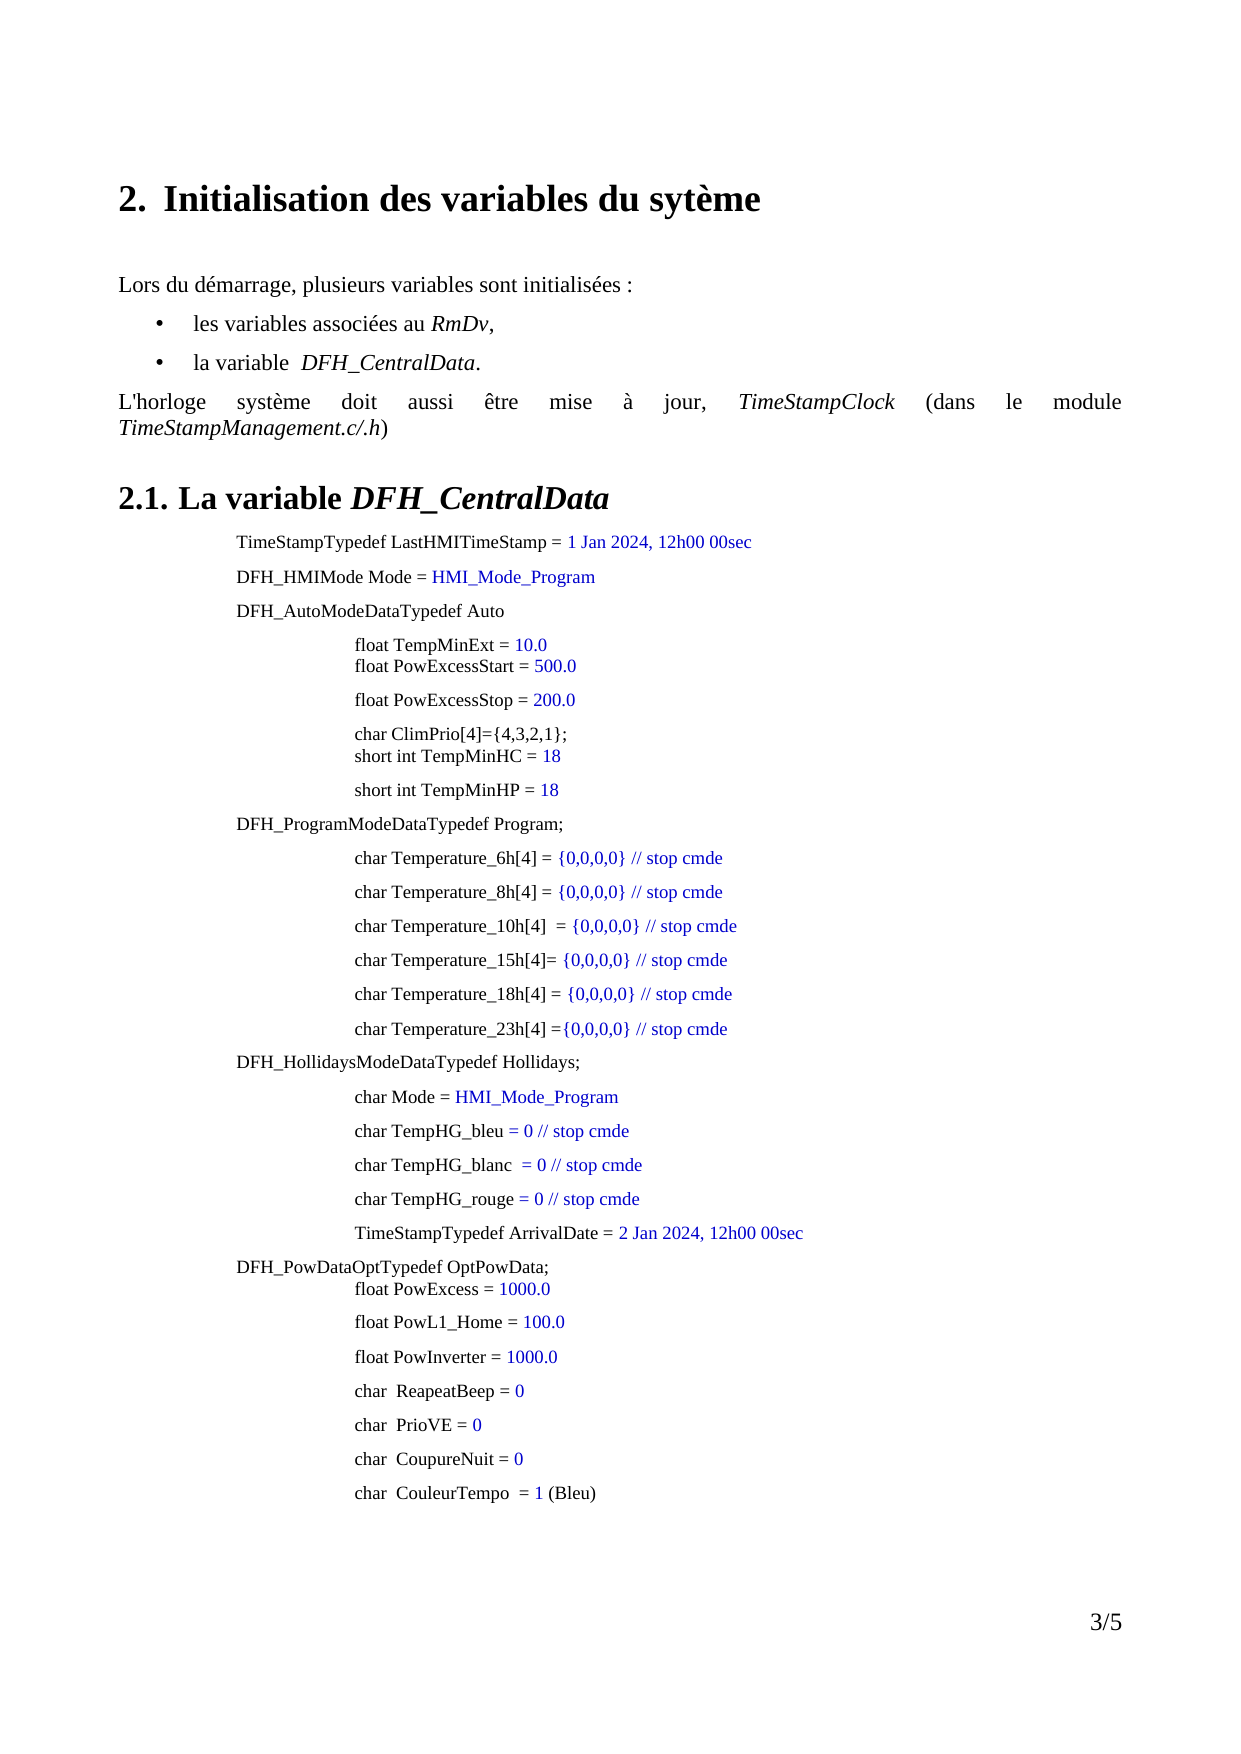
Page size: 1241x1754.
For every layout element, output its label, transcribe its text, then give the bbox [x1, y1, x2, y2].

text char Temperature_10h[4] = {0,0,0,0} // stop cmde [118, 915, 1122, 937]
subtitle La variable DFH_CentralData [118, 478, 1122, 516]
list les variables associées au RmDv, [156, 310, 1122, 337]
text DFH_HMIMode Mode = HMI_Mode_Program [118, 566, 1122, 587]
text char TempHG_bleu = 0 // stop cmde [118, 1119, 1122, 1141]
text float PowL1_Home = 100.0 [118, 1311, 1122, 1333]
text DFH_PowDataOptTypedef OptPowData; float PowExcess = 1000.0 [118, 1256, 1122, 1299]
text char Temperature_8h[4] = {0,0,0,0} // stop cmde [118, 881, 1122, 903]
text DFH_ProgramModeDataTypedef Program; [118, 813, 1122, 834]
text float PowInverter = 1000.0 [118, 1346, 1122, 1367]
text char Temperature_6h[4] = {0,0,0,0} // stop cmde [118, 847, 1122, 869]
text char Temperature_18h[4] = {0,0,0,0} // stop cmde [118, 983, 1122, 1005]
text char CoupureNuit = 0 [118, 1448, 1122, 1469]
text Lors du démarrage, plusieurs variables sont initialisées : [118, 271, 1122, 298]
text char PrioVE = 0 [118, 1414, 1122, 1435]
text char Temperature_23h[4] ={0,0,0,0} // stop cmde [118, 1017, 1122, 1039]
text char ReapeatBeep = 0 [118, 1379, 1122, 1401]
text TimeStampTypedef LastHMITimeStamp = 1 Jan 2024, 12h00 00sec [118, 529, 1122, 553]
text char CouleurTempo = 1 (Bleu) [118, 1482, 1122, 1503]
text char Temperature_15h[4]= {0,0,0,0} // stop cmde [118, 949, 1122, 971]
text DFH_HollidaysModeDataTypedef Hollidays; [118, 1051, 1122, 1073]
text TimeStampTypedef ArrivalDate = 2 Jan 2024, 12h00 00sec [118, 1222, 1122, 1243]
list la variable DFH_CentralData. [156, 349, 1122, 375]
text float TempMinExt = 10.0 float PowExcessStart = 500.0 [118, 634, 1122, 677]
text DFH_AutoModeDataTypedef Auto [118, 599, 1122, 621]
text char Mode = HMI_Mode_Program [118, 1086, 1122, 1107]
text char TempHG_blanc = 0 // stop cmde [118, 1154, 1122, 1175]
text char ClimPrio[4]={4,3,2,1}; short int TempMinHC = 18 [118, 723, 1122, 766]
text char TempHG_rouge = 0 // stop cmde [118, 1188, 1122, 1209]
text float PowExcessStop = 200.0 [118, 689, 1122, 711]
text short int TempMinHP = 18 [118, 779, 1122, 801]
subtitle Initialisation des variables du sytème [118, 176, 1122, 220]
text L'horloge système doit aussi être mise à jour, TimeStampClock (dans le module TimeStampManagement.c/.h) [118, 388, 1122, 441]
